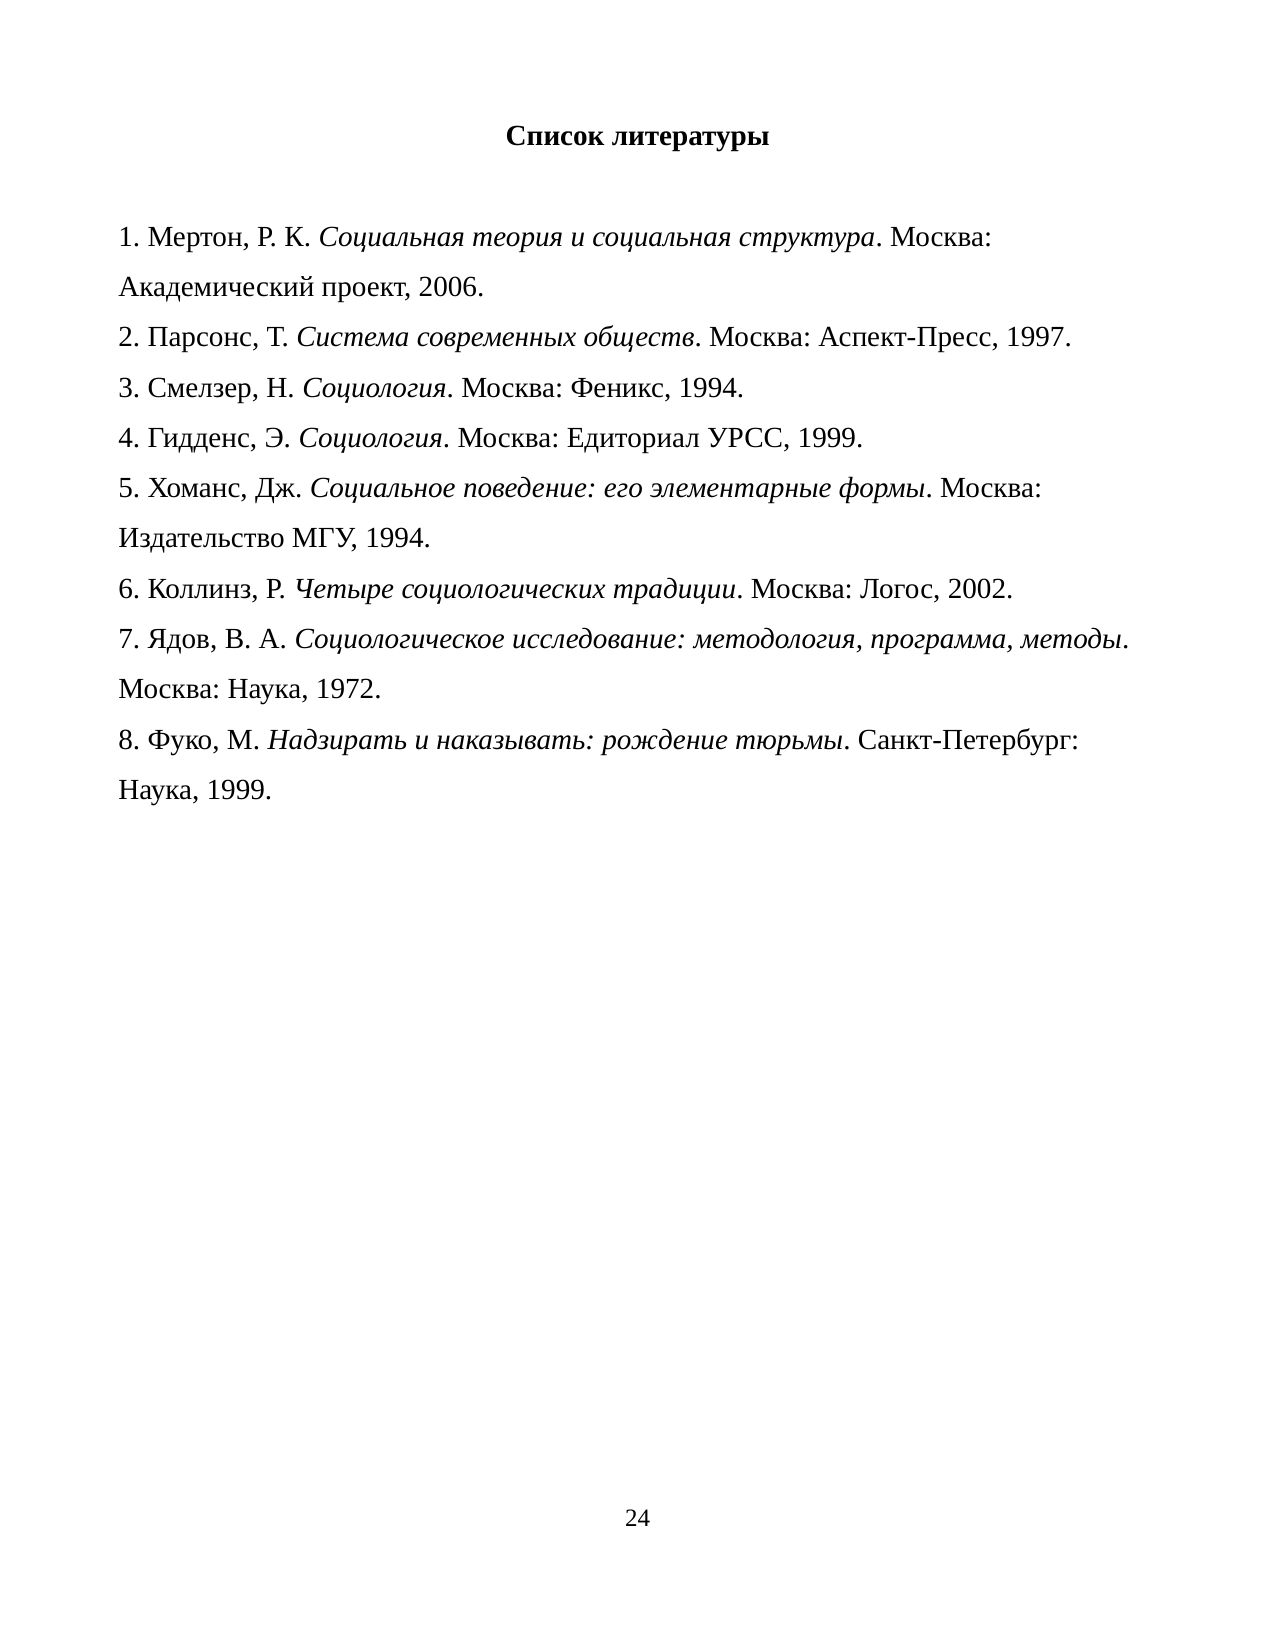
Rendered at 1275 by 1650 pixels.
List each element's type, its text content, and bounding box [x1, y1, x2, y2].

text 1. Мертон, Р. К. Социальная теория и социальная структура. Москва: Академический проект, 2006. [118, 219, 1157, 303]
text 5. Хоманс, Дж. Социальное поведение: его элементарные формы. Москва: Издательство МГУ, 1994. [118, 470, 1157, 554]
text 6. Коллинз, Р. Четыре социологических традиции. Москва: Логос, 2002. [118, 571, 1157, 604]
text 3. Смелзер, Н. Социология. Москва: Феникс, 1994. [118, 370, 1157, 403]
text Список литературы [118, 118, 1157, 152]
text 2. Парсонс, Т. Система современных обществ. Москва: Аспект-Пресс, 1997. [118, 319, 1157, 353]
text 4. Гидденс, Э. Социология. Москва: Едиториал УРСС, 1999. [118, 420, 1157, 453]
text 8. Фуко, М. Надзирать и наказывать: рождение тюрьмы. Санкт-Петербург: Наука, 1999. [118, 722, 1157, 806]
text 7. Ядов, В. А. Социологическое исследование: методология, программа, методы. Москва: Наука, 1972. [118, 621, 1157, 705]
